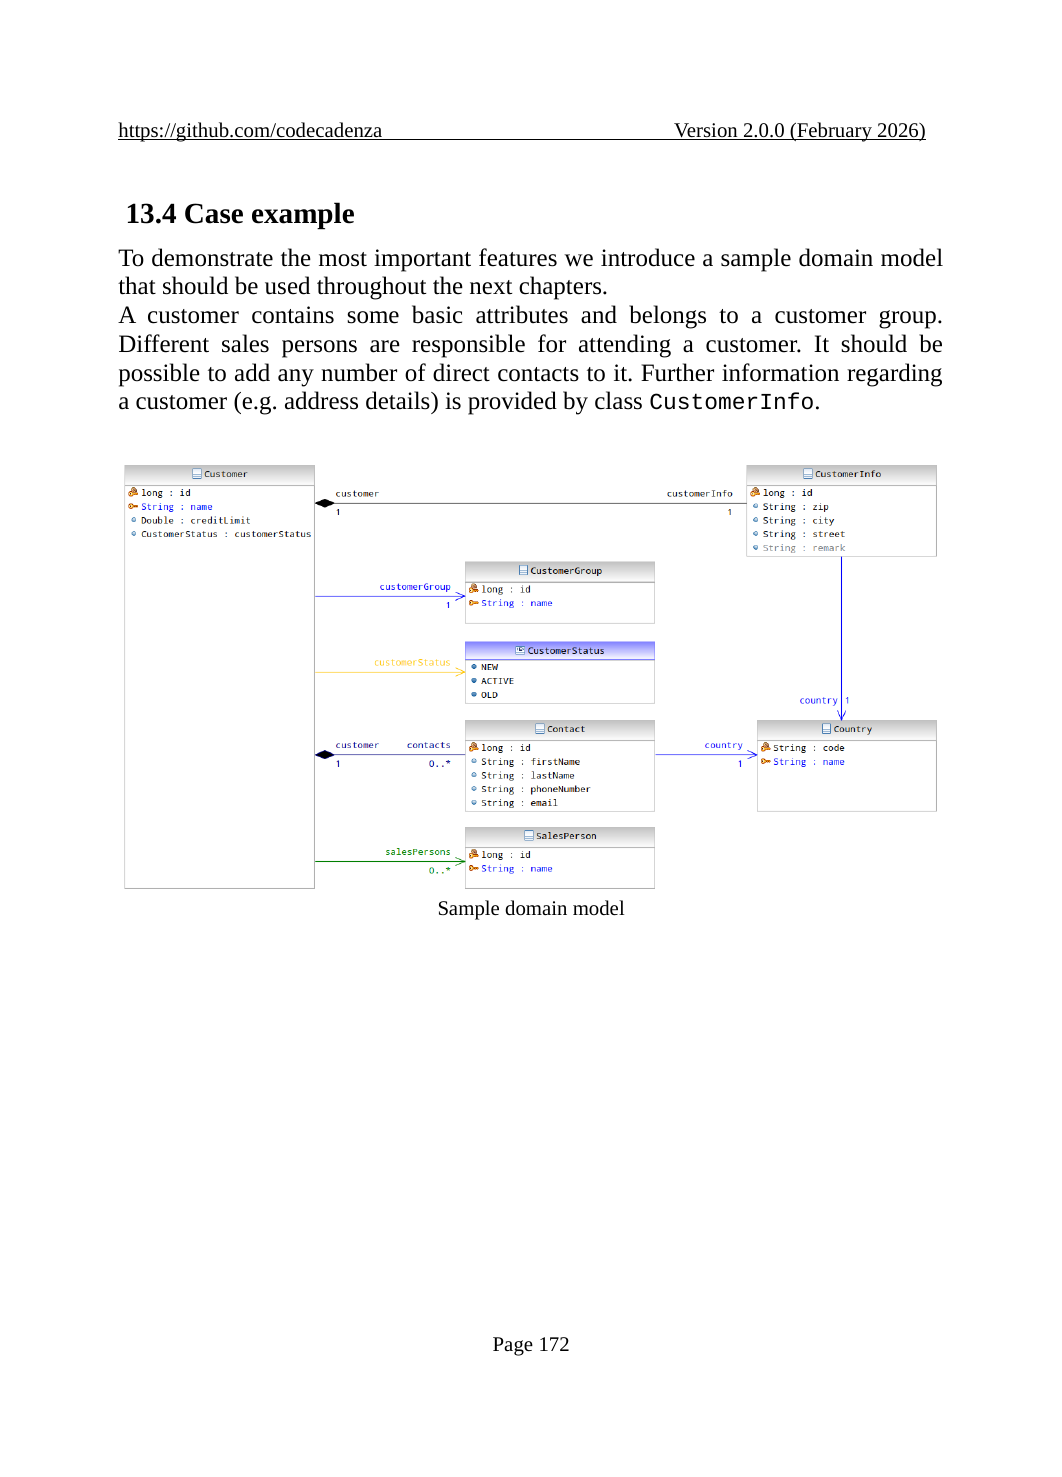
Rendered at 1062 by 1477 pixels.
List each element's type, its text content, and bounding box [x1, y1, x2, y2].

text Sample domain model [118, 896, 944, 919]
picture [118, 457, 944, 896]
text A customer contains some basic attributes and belongs to a customer group. Different sales persons are responsible for attending a customer. It should be possible to add any number of direct contacts to it. Further information regarding a customer (e.g. address details) is provided by class CustomerInfo. [118, 300, 944, 417]
text To demonstrate the most important features we introduce a sample domain model that should be used throughout the next chapters. [118, 243, 944, 300]
subtitle Case example [118, 197, 944, 230]
